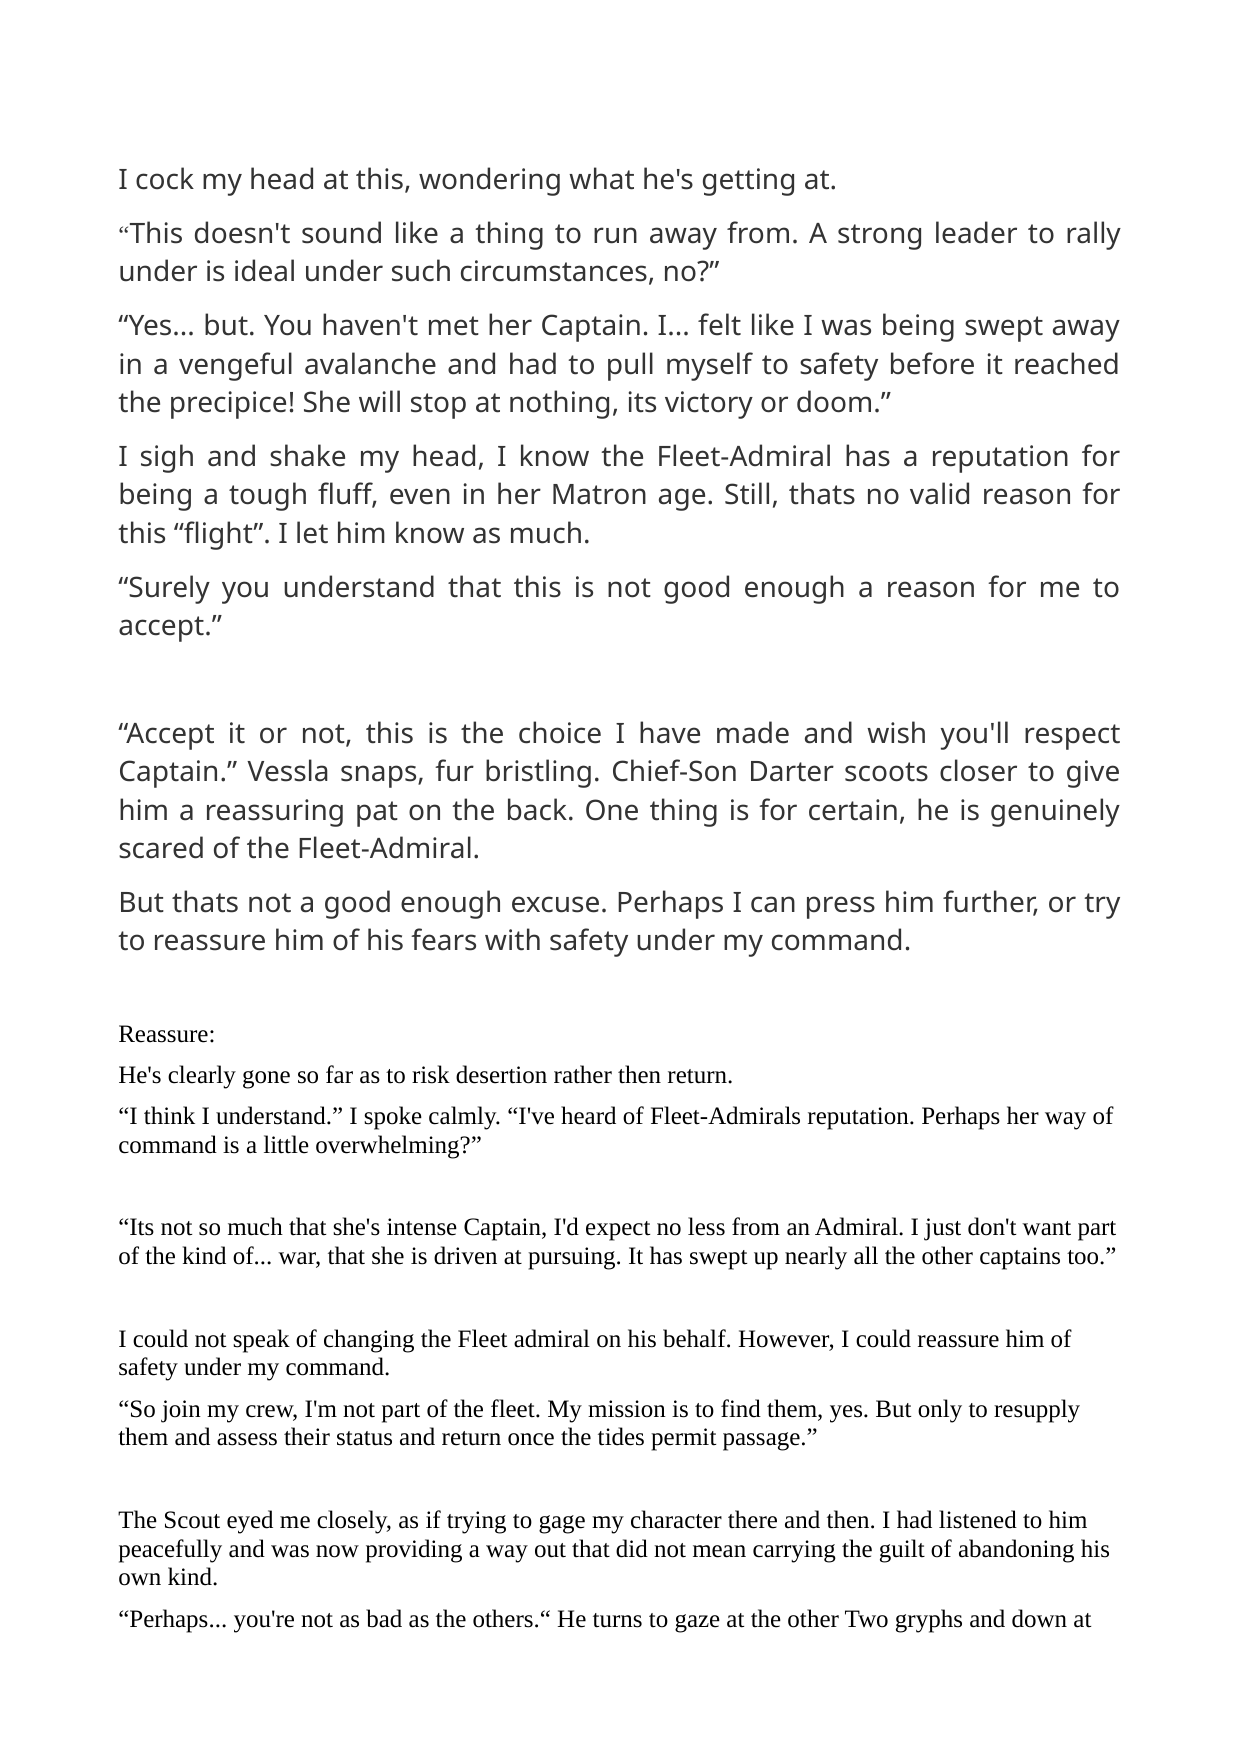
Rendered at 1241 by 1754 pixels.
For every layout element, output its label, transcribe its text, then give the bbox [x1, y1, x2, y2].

text I sigh and shake my head, I know the Fleet-Admiral has a reputation for being a tough fluff, even in her Matron age. Still, thats no valid reason for this “flight”. I let him know as much. [118, 436, 1122, 551]
text “Its not so much that she's intense Captain, I'd expect no less from an Admiral. I just don't want part of the kind of... war, that she is driven at pursuing. It has swept up nearly all the other captains too.” [118, 1212, 1122, 1270]
text He's clearly gone so far as to risk desertion rather then return. [118, 1060, 1122, 1089]
text “This doesn't sound like a thing to run away from. A strong leader to rally under is ideal under such circumstances, no?” [118, 213, 1122, 290]
text “So join my crew, I'm not part of the fleet. My mission is to find them, yes. But only to resupply them and assess their status and return once the tides permit passage.” [118, 1394, 1122, 1451]
text I cock my head at this, wondering what he's getting at. [118, 159, 1122, 198]
text Reassure: [118, 1019, 1122, 1047]
text “Perhaps... you're not as bad as the others.“ He turns to gaze at the other Two gryphs and down at [118, 1604, 1122, 1632]
text The Scout eyed me closely, as if trying to gage my character there and then. I had listened to him peacefully and was now providing a way out that did not mean carrying the guilt of abandoning his own kind. [118, 1505, 1122, 1591]
text “Surely you understand that this is not good enough a reason for me to accept.” [118, 567, 1122, 643]
text “Yes... but. You haven't met her Captain. I... felt like I was being swept away in a vengeful avalanche and had to pull myself to safety before it reached the precipice! She will stop at nothing, its victory or doom.” [118, 306, 1122, 421]
text “Accept it or not, this is the choice I have made and wish you'll respect Captain.” Vessla snaps, fur bristling. Chief-Son Darter scoots closer to give him a reassuring pat on the back. One thing is for certain, he is genuinely scared of the Fleet-Admiral. [118, 713, 1122, 866]
text “I think I understand.” I spoke calmly. “I've heard of Fleet-Admirals reputation. Perhaps her way of command is a little overwhelming?” [118, 1101, 1122, 1159]
text I could not speak of changing the Fleet admiral on his behalf. However, I could reassure him of safety under my command. [118, 1324, 1122, 1381]
text But thats not a good enough excuse. Perhaps I can press him further, or try to reassure him of his fears with safety under my command. [118, 882, 1122, 959]
